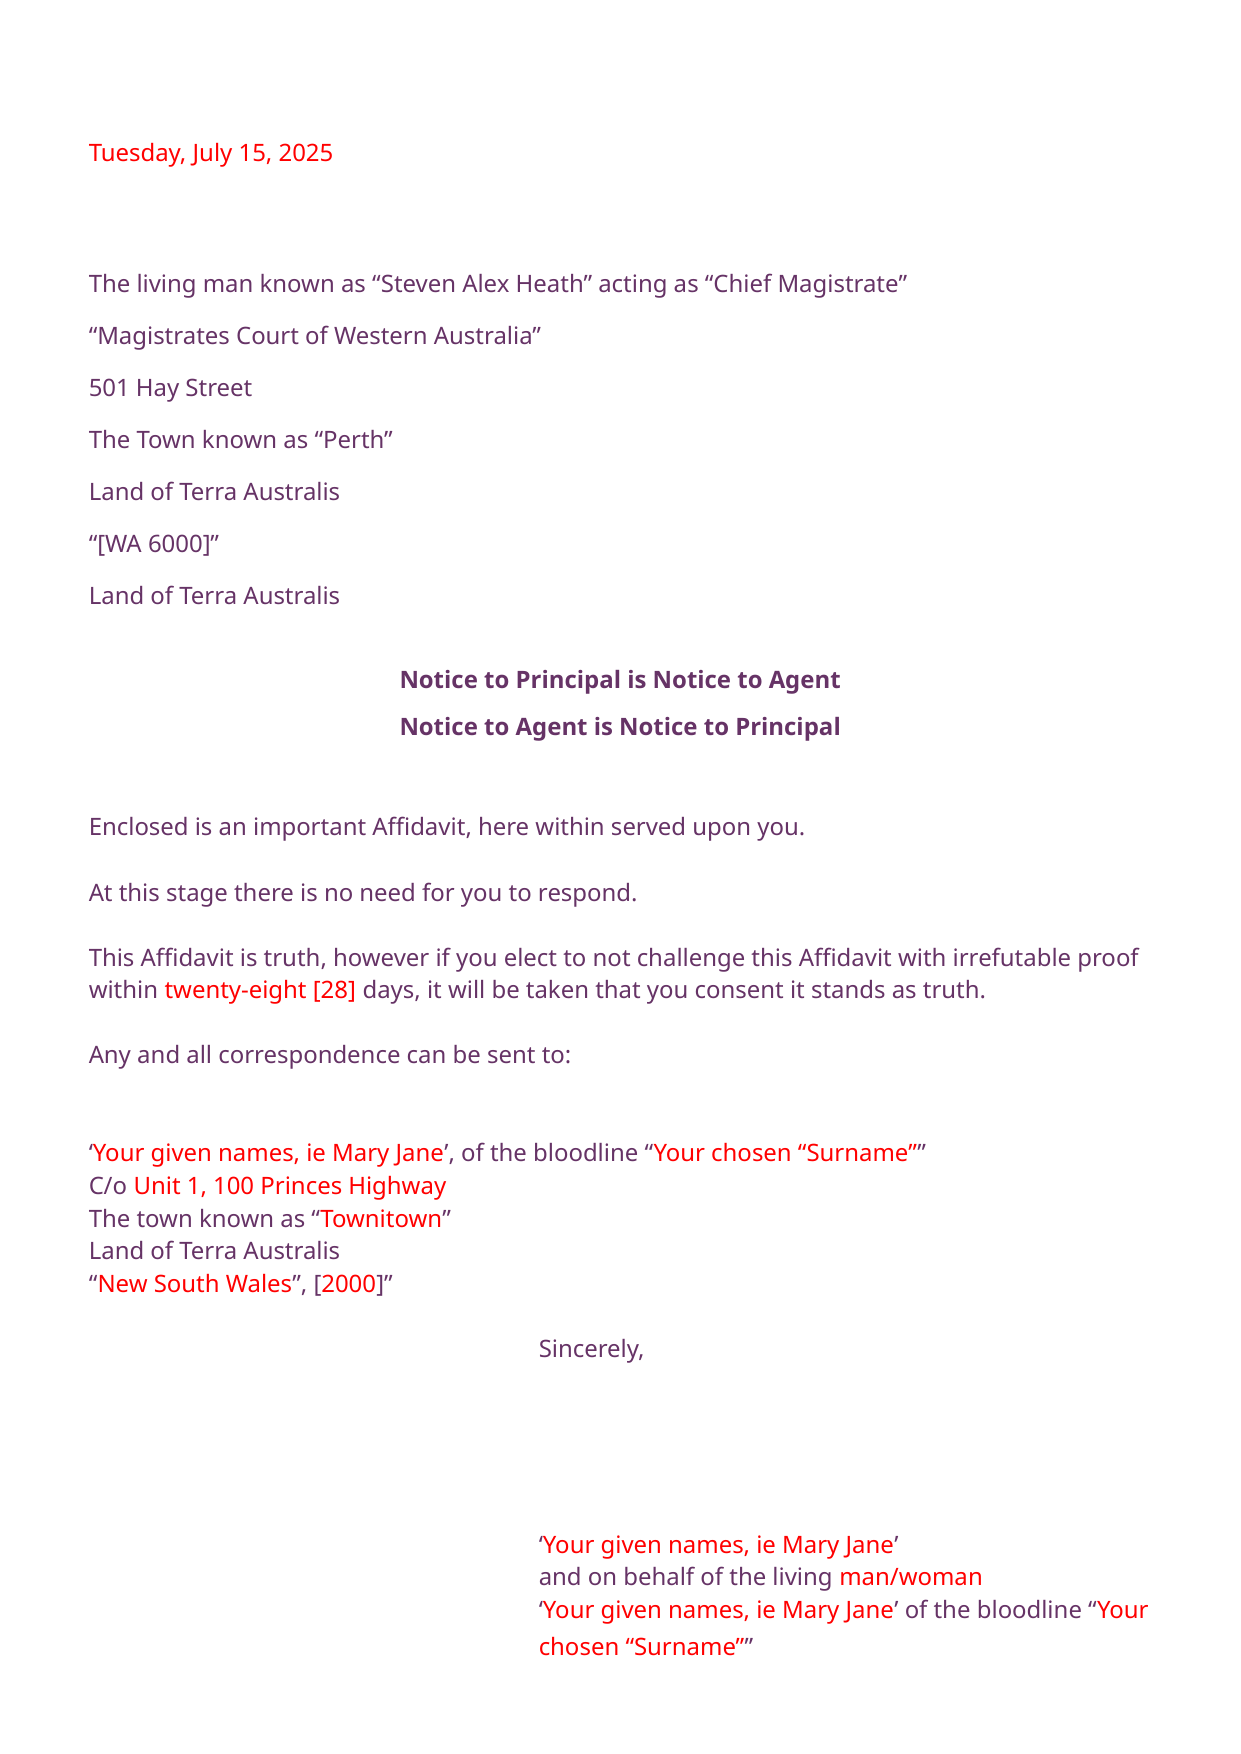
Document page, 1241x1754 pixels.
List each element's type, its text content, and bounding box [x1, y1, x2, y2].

text Tuesday, July 15, 2025 [88, 136, 1152, 169]
text “New South Wales”, [2000]” [88, 1267, 1152, 1299]
text “[WA 6000]” [88, 526, 1152, 559]
text Land of Terra Australis [88, 1234, 1152, 1267]
text C/o Unit 1, 100 Princes Highway [88, 1169, 1152, 1201]
text ‘Your given names, ie Mary Jane’, of the bloodline “Your chosen “Surname”” [88, 1136, 1152, 1169]
text The living man known as “Steven Alex Heath” acting as “Chief Magistrate” [88, 267, 1152, 299]
text Notice to Agent is Notice to Principal [88, 710, 1152, 743]
text Land of Terra Australis [88, 474, 1152, 507]
text ‘Your given names, ie Mary Jane’ [538, 1527, 1152, 1560]
text Sincerely, [538, 1332, 1152, 1364]
text This Affidavit is truth, however if you elect to not challenge this Affidavit with irrefutable proof within twenty-eight [28] days, it will be taken that you consent it stands as truth. [88, 941, 1152, 1006]
text and on behalf of the living man/woman [538, 1560, 1152, 1593]
text The town known as “Townitown” [88, 1201, 1152, 1234]
text “Magistrates Court of Western Australia” [88, 318, 1152, 351]
text Land of Terra Australis [88, 578, 1152, 611]
text 501 Hay Street [88, 371, 1152, 403]
text Notice to Principal is Notice to Agent [88, 663, 1152, 696]
text Enclosed is an important Affidavit, here within served upon you. [88, 810, 1152, 843]
text ‘Your given names, ie Mary Jane’ of the bloodline “Your chosen “Surname”” [538, 1593, 1152, 1663]
text At this stage there is no need for you to respond. [88, 875, 1152, 908]
text Any and all correspondence can be sent to: [88, 1038, 1152, 1071]
text The Town known as “Perth” [88, 422, 1152, 455]
